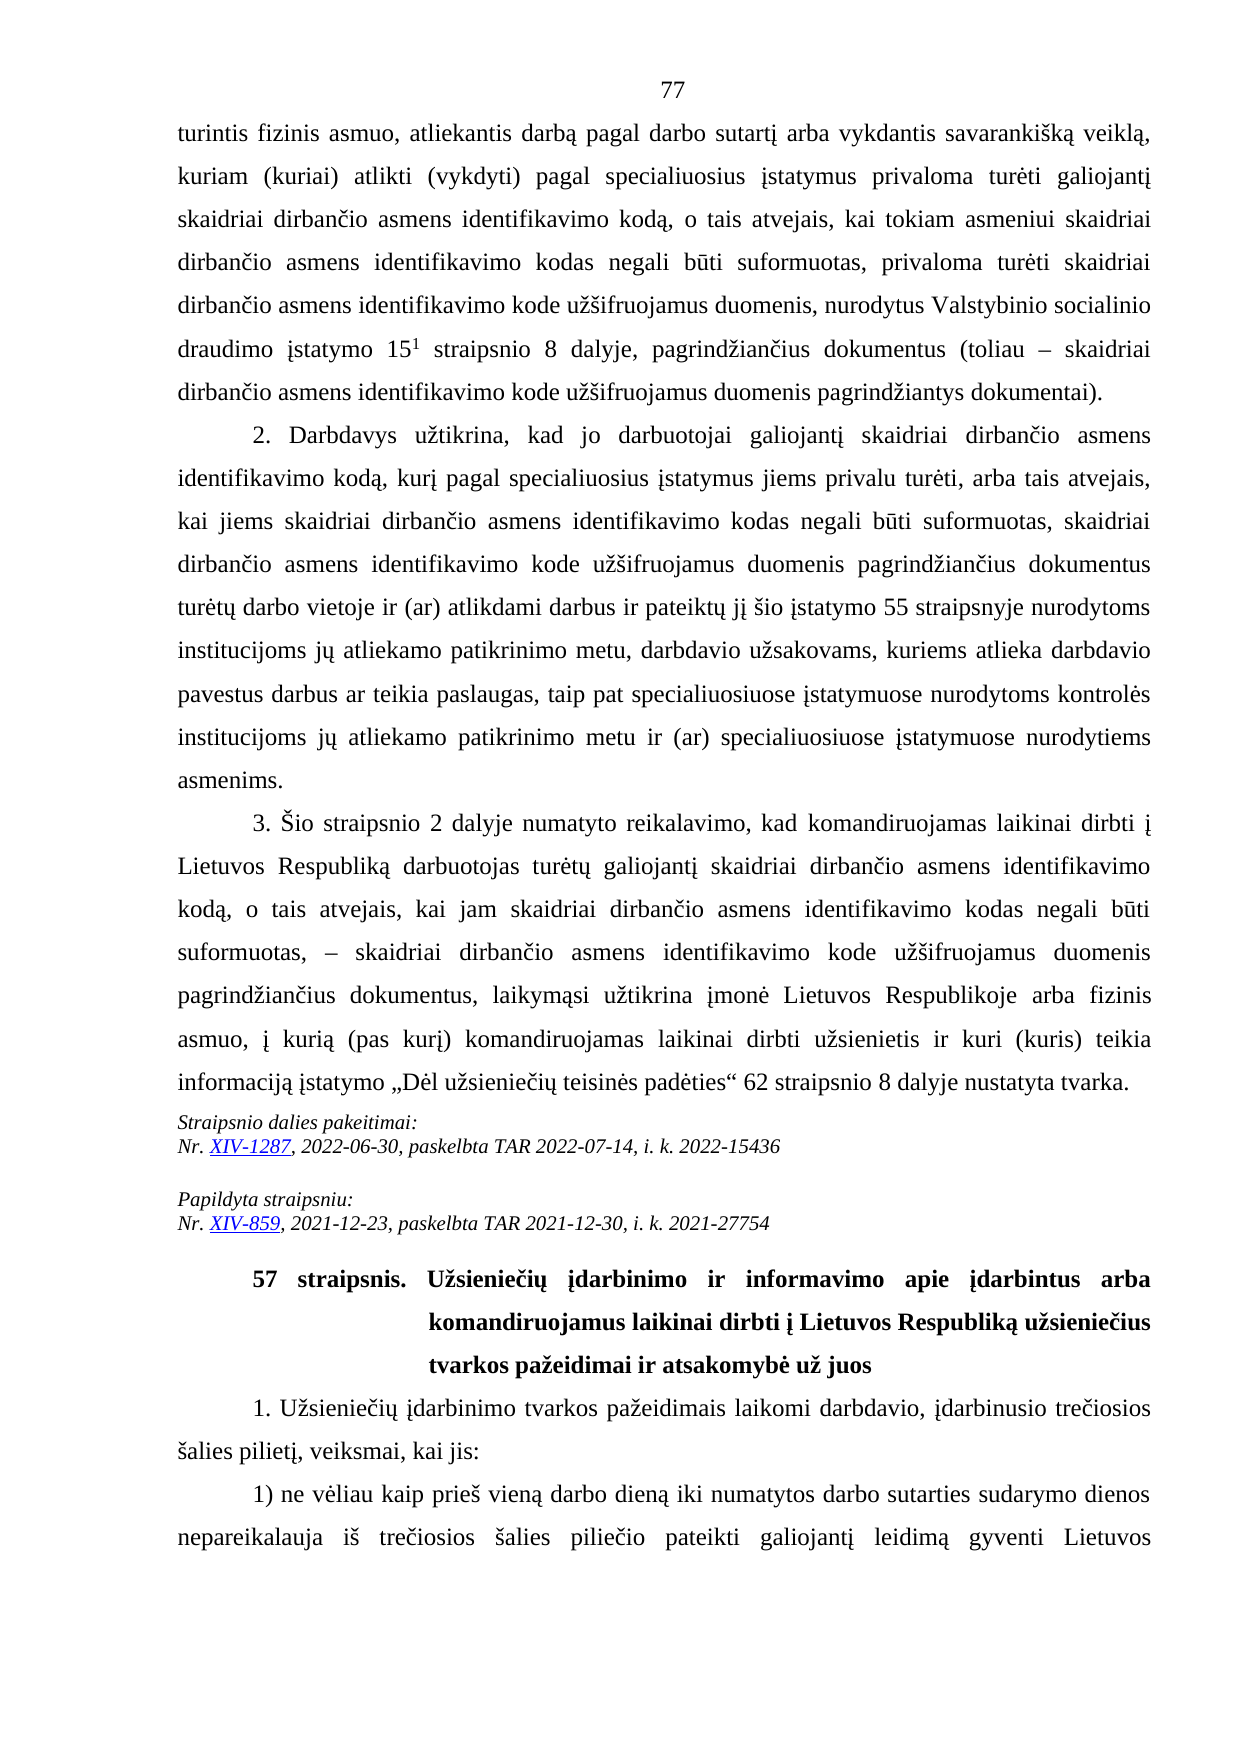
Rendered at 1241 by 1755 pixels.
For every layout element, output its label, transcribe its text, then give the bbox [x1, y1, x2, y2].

text Nr. XIV-859, 2021-12-23, paskelbta TAR 2021-12-30, i. k. 2021-27754 [177, 1211, 1152, 1235]
text 1) ne vėliau kaip prieš vieną darbo dieną iki numatytos darbo sutarties sudarymo dienos nepareikalauja iš trečiosios šalies piliečio pateikti galiojantį leidimą gyventi Lietuvos [177, 1479, 1152, 1551]
text 1. Užsieniečių įdarbinimo tvarkos pažeidimais laikomi darbdavio, įdarbinusio trečiosios šalies pilietį, veiksmai, kai jis: [177, 1393, 1152, 1465]
text turintis fizinis asmuo, atliekantis darbą pagal darbo sutartį arba vykdantis savarankišką veiklą, kuriam (kuriai) atlikti (vykdyti) pagal specialiuosius įstatymus privaloma turėti galiojantį skaidriai dirbančio asmens identifikavimo kodą, o tais atvejais, kai tokiam asmeniui skaidriai dirbančio asmens identifikavimo kodas negali būti suformuotas, privaloma turėti skaidriai dirbančio asmens identifikavimo kode užšifruojamus duomenis, nurodytus Valstybinio socialinio draudimo įstatymo 151 straipsnio 8 dalyje, pagrindžiančius dokumentus (toliau – skaidriai dirbančio asmens identifikavimo kode užšifruojamus duomenis pagrindžiantys dokumentai). [177, 118, 1152, 406]
text 3. Šio straipsnio 2 dalyje numatyto reikalavimo, kad komandiruojamas laikinai dirbti į Lietuvos Respubliką darbuotojas turėtų galiojantį skaidriai dirbančio asmens identifikavimo kodą, o tais atvejais, kai jam skaidriai dirbančio asmens identifikavimo kodas negali būti suformuotas, – skaidriai dirbančio asmens identifikavimo kode užšifruojamus duomenis pagrindžiančius dokumentus, laikymąsi užtikrina įmonė Lietuvos Respublikoje arba fizinis asmuo, į kurią (pas kurį) komandiruojamas laikinai dirbti užsienietis ir kuri (kuris) teikia informaciją įstatymo „Dėl užsieniečių teisinės padėties“ 62 straipsnio 8 dalyje nustatyta tvarka. [177, 808, 1152, 1096]
text Papildyta straipsniu: [177, 1187, 1152, 1211]
text 2. Darbdavys užtikrina, kad jo darbuotojai galiojantį skaidriai dirbančio asmens identifikavimo kodą, kurį pagal specialiuosius įstatymus jiems privalu turėti, arba tais atvejais, kai jiems skaidriai dirbančio asmens identifikavimo kodas negali būti suformuotas, skaidriai dirbančio asmens identifikavimo kode užšifruojamus duomenis pagrindžiančius dokumentus turėtų darbo vietoje ir (ar) atlikdami darbus ir pateiktų jį šio įstatymo 55 straipsnyje nurodytoms institucijoms jų atliekamo patikrinimo metu, darbdavio užsakovams, kuriems atlieka darbdavio pavestus darbus ar teikia paslaugas, taip pat specialiuosiuose įstatymuose nurodytoms kontrolės institucijoms jų atliekamo patikrinimo metu ir (ar) specialiuosiuose įstatymuose nurodytiems asmenims. [177, 420, 1152, 794]
text Nr. XIV-1287, 2022-06-30, paskelbta TAR 2022-07-14, i. k. 2022-15436 [177, 1134, 1152, 1158]
text Straipsnio dalies pakeitimai: [177, 1110, 1152, 1134]
text 57 straipsnis. Užsieniečių įdarbinimo ir informavimo apie įdarbintus arba komandiruojamus laikinai dirbti į Lietuvos Respubliką užsieniečius tvarkos pažeidimai ir atsakomybė už juos [252, 1264, 1152, 1379]
